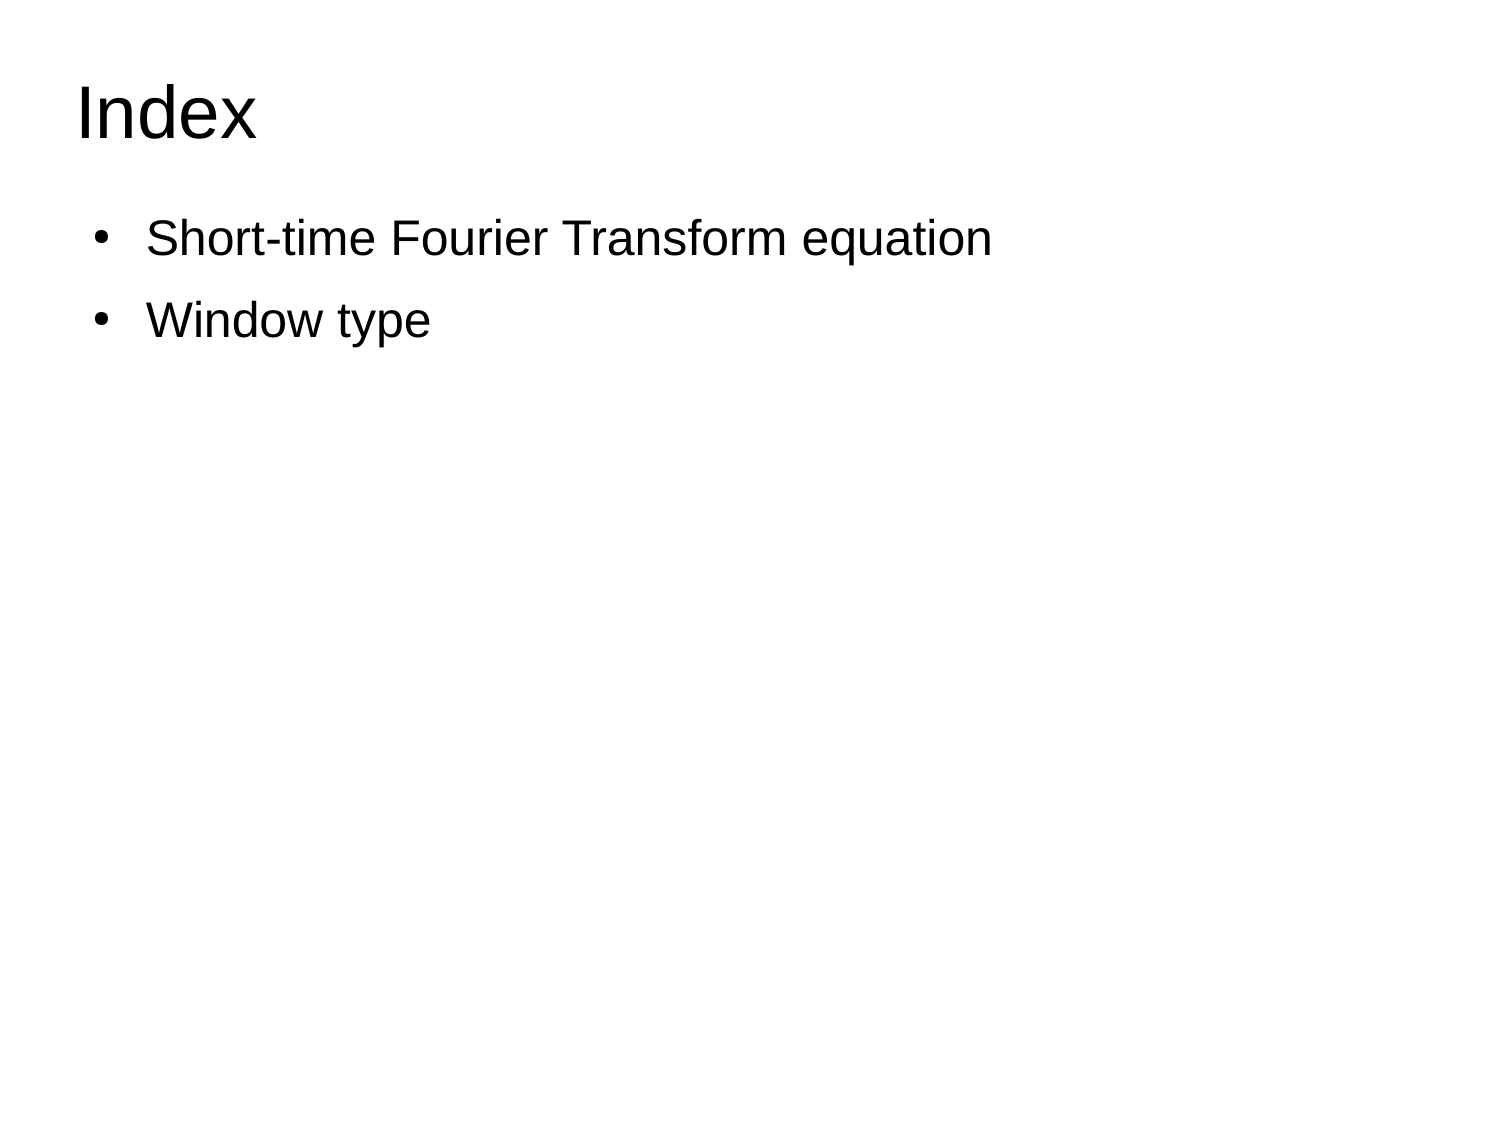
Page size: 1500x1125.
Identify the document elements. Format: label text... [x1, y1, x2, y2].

title Index [75, 44, 1425, 180]
list Short-time Fourier Transform equation Window type [75, 210, 1425, 997]
